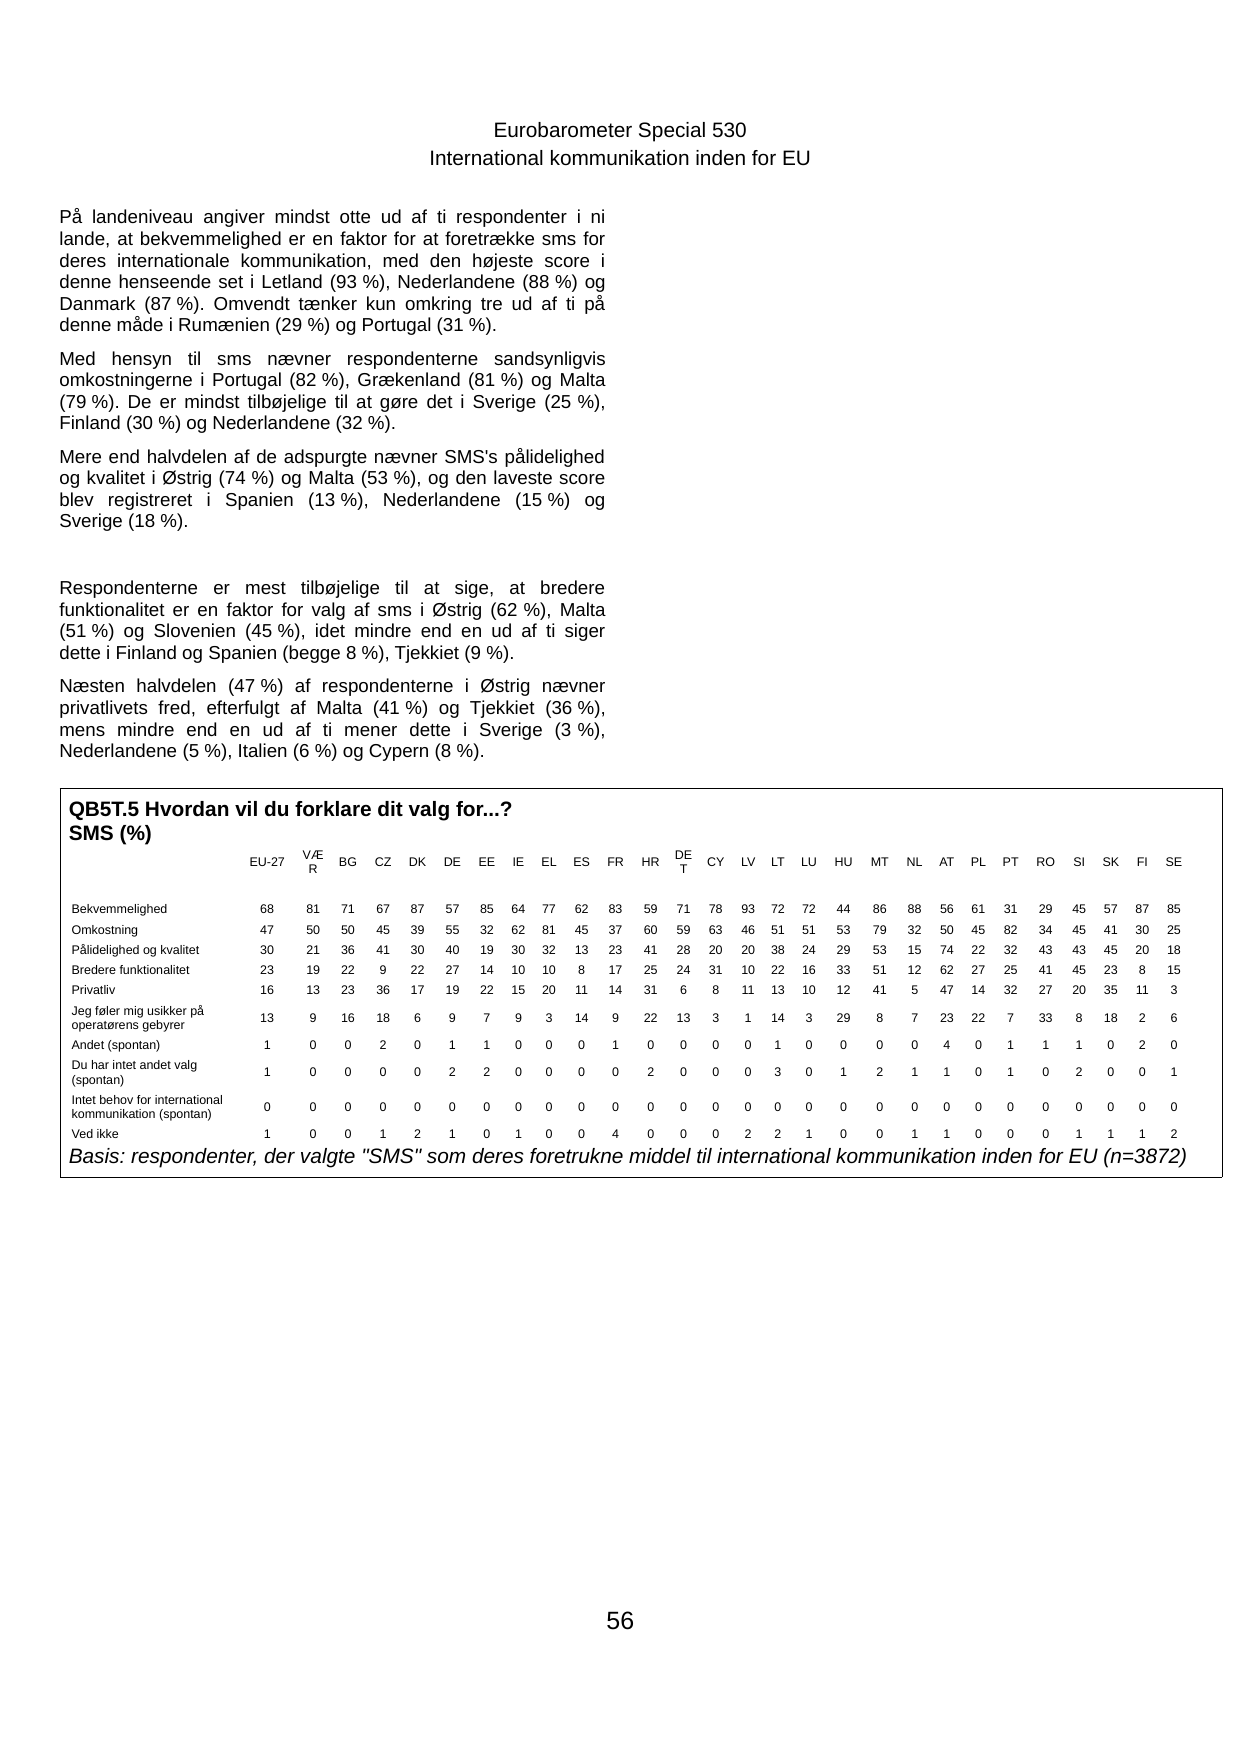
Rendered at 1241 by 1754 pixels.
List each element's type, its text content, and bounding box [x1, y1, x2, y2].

table_cell Du har intet andet valg (spontan) [69, 1055, 238, 1089]
table_cell 0 [400, 1090, 435, 1124]
table_cell 10 [533, 960, 564, 980]
table_cell 0 [1128, 1055, 1157, 1089]
table_cell [1128, 879, 1157, 899]
table_cell 22 [962, 1000, 994, 1035]
table_cell 14 [470, 960, 503, 980]
table_cell 30 [1128, 919, 1157, 939]
table_cell 7 [898, 1000, 931, 1035]
table_cell [898, 879, 931, 899]
table_cell 51 [793, 919, 825, 939]
table_cell 22 [632, 1000, 668, 1035]
table_cell 0 [1157, 1035, 1191, 1055]
table_cell 0 [825, 1035, 861, 1055]
table_cell 0 [1027, 1055, 1064, 1089]
table_header BG [330, 844, 366, 879]
table_cell 18 [1157, 940, 1191, 960]
table_cell 0 [825, 1124, 861, 1144]
table_cell 0 [366, 1090, 400, 1124]
table_cell 6 [1157, 1000, 1191, 1035]
table_cell 68 [238, 899, 296, 919]
table_cell 0 [533, 1090, 564, 1124]
table_cell 62 [931, 960, 962, 980]
table_cell 2 [861, 1055, 898, 1089]
table_header LV [733, 844, 763, 879]
table_cell 0 [1094, 1055, 1127, 1089]
table_header SE [1157, 844, 1191, 879]
table_cell 15 [898, 940, 931, 960]
table_cell 72 [793, 899, 825, 919]
table_cell 88 [898, 899, 931, 919]
table_cell 4 [931, 1035, 962, 1055]
table_cell 0 [861, 1090, 898, 1124]
table_cell 18 [366, 1000, 400, 1035]
table_cell 20 [733, 940, 763, 960]
text Næsten halvdelen (47 %) af respondenterne i Østrig nævner privatlivets fred, efterfulgt af Malta (41 %) og Tjekkiet (36 %), mens mindre end en ud af ti mener dette i Sverige (3 %), Nederlandene (5 %), Italien (6 %) og Cypern (8 %). [59, 675, 605, 762]
table_cell 9 [435, 1000, 470, 1035]
table_cell 1 [598, 1035, 632, 1055]
table_cell 74 [931, 940, 962, 960]
table_cell [366, 879, 400, 899]
table_cell 2 [1157, 1124, 1191, 1144]
table_cell 1 [733, 1000, 763, 1035]
table_cell 0 [669, 1090, 698, 1124]
table_cell 0 [898, 1090, 931, 1124]
table_cell [565, 879, 598, 899]
table_cell 22 [763, 960, 792, 980]
table_cell 0 [733, 1035, 763, 1055]
table_cell 17 [400, 980, 435, 1000]
table_cell 56 [931, 899, 962, 919]
table_cell 25 [632, 960, 668, 980]
table_cell 13 [565, 940, 598, 960]
table_cell 3 [698, 1000, 733, 1035]
table_cell [1064, 879, 1094, 899]
table_cell 2 [632, 1055, 668, 1089]
table_cell Privatliv [69, 980, 238, 1000]
table_cell 2 [470, 1055, 503, 1089]
table_cell 29 [825, 940, 861, 960]
table_header [69, 844, 238, 879]
table_cell 81 [296, 899, 330, 919]
table_cell 0 [632, 1035, 668, 1055]
table_cell 10 [733, 960, 763, 980]
table_cell 30 [504, 940, 533, 960]
table_cell 39 [400, 919, 435, 939]
table_cell 1 [1128, 1124, 1157, 1144]
table_cell [698, 879, 733, 899]
table_cell 64 [504, 899, 533, 919]
table_cell [962, 879, 994, 899]
table_cell Bredere funktionalitet [69, 960, 238, 980]
table_cell 53 [825, 919, 861, 939]
table_cell 19 [435, 980, 470, 1000]
table_cell 20 [698, 940, 733, 960]
text Basis: respondenter, der valgte "SMS" som deres foretrukne middel til international kommunikation inden for EU (n=3872) [68, 1144, 1213, 1168]
table_cell 18 [1094, 1000, 1127, 1035]
table_cell 38 [763, 940, 792, 960]
table_cell 78 [698, 899, 733, 919]
table_cell 45 [962, 919, 994, 939]
table_cell 1 [994, 1055, 1027, 1089]
table_cell 82 [994, 919, 1027, 939]
table_cell 3 [763, 1055, 792, 1089]
table_cell 45 [1064, 919, 1094, 939]
table_cell 6 [669, 980, 698, 1000]
table_cell 0 [733, 1055, 763, 1089]
table_cell 0 [504, 1035, 533, 1055]
table_cell 0 [669, 1055, 698, 1089]
table_cell 0 [366, 1055, 400, 1089]
table_cell 13 [238, 1000, 296, 1035]
table_cell 10 [504, 960, 533, 980]
table_cell 1 [1157, 1055, 1191, 1089]
table_cell 2 [400, 1124, 435, 1144]
table_cell 23 [238, 960, 296, 980]
table_cell 4 [598, 1124, 632, 1144]
table_cell 45 [565, 919, 598, 939]
table_cell 81 [533, 919, 564, 939]
table_cell 1 [238, 1124, 296, 1144]
table_cell 0 [962, 1055, 994, 1089]
table_cell 3 [533, 1000, 564, 1035]
table_header RO [1027, 844, 1064, 879]
table_header LU [793, 844, 825, 879]
table_cell 5 [898, 980, 931, 1000]
table_cell 1 [1064, 1035, 1094, 1055]
table_cell 71 [669, 899, 698, 919]
table_cell [733, 879, 763, 899]
table_cell 11 [733, 980, 763, 1000]
table_header EU-27 [238, 844, 296, 879]
table_cell 0 [733, 1090, 763, 1124]
table_header IE [504, 844, 533, 879]
table_cell 1 [238, 1055, 296, 1089]
table_cell [793, 879, 825, 899]
table_cell 25 [1157, 919, 1191, 939]
table_cell 0 [931, 1090, 962, 1124]
table_cell 0 [533, 1035, 564, 1055]
table_header EE [470, 844, 503, 879]
table_cell 0 [1064, 1090, 1094, 1124]
table_cell 46 [733, 919, 763, 939]
table_cell 0 [698, 1090, 733, 1124]
table_cell 0 [1094, 1090, 1127, 1124]
table_cell 41 [632, 940, 668, 960]
table_cell 13 [669, 1000, 698, 1035]
table_cell 23 [598, 940, 632, 960]
table_cell 50 [296, 919, 330, 939]
table_cell 41 [1027, 960, 1064, 980]
table_cell 1 [763, 1035, 792, 1055]
table_cell [994, 879, 1027, 899]
text Mere end halvdelen af de adspurgte nævner SMS's pålidelighed og kvalitet i Østrig (74 %) og Malta (53 %), og den laveste score blev registreret i Spanien (13 %), Nederlandene (15 %) og Sverige (18 %). [59, 446, 605, 532]
table_cell [861, 879, 898, 899]
table_cell [470, 879, 503, 899]
table_cell [400, 879, 435, 899]
table_cell 16 [793, 960, 825, 980]
table_cell 19 [470, 940, 503, 960]
table_cell 20 [1064, 980, 1094, 1000]
table_cell 33 [825, 960, 861, 980]
table_header VÆR [296, 844, 330, 879]
table_cell [330, 879, 366, 899]
table_header HR [632, 844, 668, 879]
table_cell [825, 879, 861, 899]
table_cell 45 [1064, 960, 1094, 980]
table_cell 1 [1094, 1124, 1127, 1144]
table_cell Bekvemmelighed [69, 899, 238, 919]
table_cell 43 [1064, 940, 1094, 960]
table_cell 45 [1064, 899, 1094, 919]
table_cell 0 [330, 1090, 366, 1124]
table_cell 8 [565, 960, 598, 980]
table_cell 45 [366, 919, 400, 939]
table_cell 0 [565, 1035, 598, 1055]
table_cell 9 [296, 1000, 330, 1035]
table_cell 0 [1157, 1090, 1191, 1124]
table_cell 47 [931, 980, 962, 1000]
table_cell 1 [793, 1124, 825, 1144]
table_cell 14 [598, 980, 632, 1000]
table_cell 11 [1128, 980, 1157, 1000]
table_cell 14 [763, 1000, 792, 1035]
table_cell Andet (spontan) [69, 1035, 238, 1055]
table_cell [238, 879, 296, 899]
text Respondenterne er mest tilbøjelige til at sige, at bredere funktionalitet er en faktor for valg af sms i Østrig (62 %), Malta (51 %) og Slovenien (45 %), idet mindre end en ud af ti siger dette i Finland og Spanien (begge 8 %), Tjekkiet (9 %). [59, 577, 605, 663]
table_cell 0 [763, 1090, 792, 1124]
table_cell 32 [994, 980, 1027, 1000]
table_cell 41 [861, 980, 898, 1000]
table_cell 1 [994, 1035, 1027, 1055]
table_cell 0 [1027, 1090, 1064, 1124]
table_cell 0 [533, 1124, 564, 1144]
table_header FI [1128, 844, 1157, 879]
table_cell 0 [994, 1090, 1027, 1124]
table_cell 0 [793, 1090, 825, 1124]
table_cell 9 [366, 960, 400, 980]
table_cell 0 [533, 1055, 564, 1089]
table_cell 40 [435, 940, 470, 960]
table_cell 23 [330, 980, 366, 1000]
table_cell 85 [470, 899, 503, 919]
table_cell 72 [763, 899, 792, 919]
table_cell 8 [698, 980, 733, 1000]
table_cell 31 [632, 980, 668, 1000]
table_cell 22 [400, 960, 435, 980]
table_cell 0 [825, 1090, 861, 1124]
table_cell 2 [763, 1124, 792, 1144]
table_header CZ [366, 844, 400, 879]
table_header HU [825, 844, 861, 879]
table_cell 86 [861, 899, 898, 919]
table_cell 2 [435, 1055, 470, 1089]
table_cell 1 [435, 1035, 470, 1055]
table_cell 87 [400, 899, 435, 919]
table_cell 9 [504, 1000, 533, 1035]
table_cell 20 [533, 980, 564, 1000]
table_header DE [435, 844, 470, 879]
table_cell 27 [962, 960, 994, 980]
table_cell 1 [931, 1055, 962, 1089]
table_cell 0 [698, 1055, 733, 1089]
table_cell 1 [825, 1055, 861, 1089]
table_cell 0 [669, 1035, 698, 1055]
table_cell 0 [330, 1035, 366, 1055]
table_cell 23 [931, 1000, 962, 1035]
table_cell [1094, 879, 1127, 899]
table_header SI [1064, 844, 1094, 879]
table_cell 85 [1157, 899, 1191, 919]
table_header DK [400, 844, 435, 879]
table_cell 37 [598, 919, 632, 939]
table_cell 12 [825, 980, 861, 1000]
table_cell 22 [470, 980, 503, 1000]
table_cell 83 [598, 899, 632, 919]
table_cell Ved ikke [69, 1124, 238, 1144]
table_cell 44 [825, 899, 861, 919]
table_cell 61 [962, 899, 994, 919]
table_cell [931, 879, 962, 899]
table_cell 0 [632, 1090, 668, 1124]
table_cell 1 [366, 1124, 400, 1144]
table_cell 53 [861, 940, 898, 960]
table_cell 9 [598, 1000, 632, 1035]
table_cell 0 [898, 1035, 931, 1055]
table_cell 28 [669, 940, 698, 960]
table_cell [533, 879, 564, 899]
table_cell 34 [1027, 919, 1064, 939]
table_header LT [763, 844, 792, 879]
table_cell 16 [238, 980, 296, 1000]
table_cell 2 [1128, 1035, 1157, 1055]
table_cell [763, 879, 792, 899]
table_cell 30 [238, 940, 296, 960]
table_header SK [1094, 844, 1127, 879]
table_cell [1157, 879, 1191, 899]
table_cell 32 [533, 940, 564, 960]
text SMS (%) [68, 820, 1213, 844]
table_cell 0 [962, 1124, 994, 1144]
table_header NL [898, 844, 931, 879]
table_cell 0 [296, 1035, 330, 1055]
table_cell 55 [435, 919, 470, 939]
table_cell 1 [898, 1124, 931, 1144]
table_cell 67 [366, 899, 400, 919]
table_cell [69, 879, 238, 899]
table_cell 19 [296, 960, 330, 980]
table_cell 51 [861, 960, 898, 980]
table_cell 13 [296, 980, 330, 1000]
table_cell 25 [994, 960, 1027, 980]
table_cell 2 [733, 1124, 763, 1144]
table_cell 0 [565, 1090, 598, 1124]
table_cell 16 [330, 1000, 366, 1035]
table_cell [669, 879, 698, 899]
table_cell Omkostning [69, 919, 238, 939]
table_cell 47 [238, 919, 296, 939]
table_cell 14 [962, 980, 994, 1000]
text Med hensyn til sms nævner respondenterne sandsynligvis omkostningerne i Portugal (82 %), Grækenland (81 %) og Malta (79 %). De er mindst tilbøjelige til at gøre det i Sverige (25 %), Finland (30 %) og Nederlandene (32 %). [59, 347, 605, 434]
text På landeniveau angiver mindst otte ud af ti respondenter i ni lande, at bekvemmelighed er en faktor for at foretrække sms for deres internationale kommunikation, med den højeste score i denne henseende set i Letland (93 %), Nederlandene (88 %) og Danmark (87 %). Omvendt tænker kun omkring tre ud af ti på denne måde i Rumænien (29 %) og Portugal (31 %). [59, 206, 605, 336]
table_cell 0 [598, 1055, 632, 1089]
table_cell [632, 879, 668, 899]
table_cell 22 [330, 960, 366, 980]
table_cell 22 [962, 940, 994, 960]
table_cell 62 [565, 899, 598, 919]
table_cell 2 [1128, 1000, 1157, 1035]
table_cell 0 [632, 1124, 668, 1144]
table_cell Pålidelighed og kvalitet [69, 940, 238, 960]
table_cell 79 [861, 919, 898, 939]
table_cell 0 [470, 1124, 503, 1144]
table_cell 32 [898, 919, 931, 939]
table_cell 17 [598, 960, 632, 980]
table_cell 8 [861, 1000, 898, 1035]
table_cell 50 [330, 919, 366, 939]
table_cell 71 [330, 899, 366, 919]
table_cell 0 [238, 1090, 296, 1124]
table_cell 93 [733, 899, 763, 919]
table_cell 21 [296, 940, 330, 960]
table_header PL [962, 844, 994, 879]
table_cell 1 [931, 1124, 962, 1144]
table_cell 36 [330, 940, 366, 960]
table_cell 1 [504, 1124, 533, 1144]
table_cell 0 [793, 1055, 825, 1089]
table_cell 20 [1128, 940, 1157, 960]
table_cell 0 [861, 1124, 898, 1144]
table_cell 6 [400, 1000, 435, 1035]
table_cell 1 [898, 1055, 931, 1089]
table_cell 50 [931, 919, 962, 939]
table_header ES [565, 844, 598, 879]
table_cell 7 [470, 1000, 503, 1035]
table_header EL [533, 844, 564, 879]
table_cell 0 [669, 1124, 698, 1144]
table_cell 8 [1064, 1000, 1094, 1035]
table_cell 87 [1128, 899, 1157, 919]
table_cell 29 [1027, 899, 1064, 919]
table_cell [435, 879, 470, 899]
table_cell 3 [793, 1000, 825, 1035]
table_cell 0 [698, 1035, 733, 1055]
table_cell 7 [994, 1000, 1027, 1035]
table_cell 0 [435, 1090, 470, 1124]
table_cell 27 [1027, 980, 1064, 1000]
table_cell 0 [793, 1035, 825, 1055]
table_cell 0 [400, 1035, 435, 1055]
table_cell 2 [366, 1035, 400, 1055]
table_cell 0 [962, 1035, 994, 1055]
table_cell [296, 879, 330, 899]
table_cell 0 [504, 1090, 533, 1124]
table_cell 1 [1027, 1035, 1064, 1055]
table_cell 23 [1094, 960, 1127, 980]
table_cell 63 [698, 919, 733, 939]
table_cell 3 [1157, 980, 1191, 1000]
table_cell 32 [470, 919, 503, 939]
table_cell 1 [238, 1035, 296, 1055]
table_cell 0 [565, 1055, 598, 1089]
table_cell [598, 879, 632, 899]
table_cell 33 [1027, 1000, 1064, 1035]
table_cell 0 [698, 1124, 733, 1144]
table_cell 15 [504, 980, 533, 1000]
table_cell 0 [598, 1090, 632, 1124]
table_cell 51 [763, 919, 792, 939]
table_cell 13 [763, 980, 792, 1000]
table_cell 30 [400, 940, 435, 960]
table_cell 62 [504, 919, 533, 939]
table_cell 0 [296, 1124, 330, 1144]
table_cell 0 [1094, 1035, 1127, 1055]
table_cell 0 [330, 1055, 366, 1089]
table_cell 0 [565, 1124, 598, 1144]
table_cell 31 [698, 960, 733, 980]
table_cell 11 [565, 980, 598, 1000]
table_cell [1027, 879, 1064, 899]
table_cell 24 [793, 940, 825, 960]
table_cell 57 [1094, 899, 1127, 919]
table_cell 15 [1157, 960, 1191, 980]
table_header CY [698, 844, 733, 879]
table_cell 41 [1094, 919, 1127, 939]
table_cell 0 [1027, 1124, 1064, 1144]
table_cell 0 [470, 1090, 503, 1124]
table_cell 12 [898, 960, 931, 980]
table_cell 59 [632, 899, 668, 919]
table_cell 14 [565, 1000, 598, 1035]
table_cell 32 [994, 940, 1027, 960]
table_cell 1 [470, 1035, 503, 1055]
table_cell 60 [632, 919, 668, 939]
table_cell 10 [793, 980, 825, 1000]
table_cell 45 [1094, 940, 1127, 960]
table_cell 1 [435, 1124, 470, 1144]
table_cell 43 [1027, 940, 1064, 960]
table_cell 0 [296, 1055, 330, 1089]
table_header FR [598, 844, 632, 879]
table_cell 0 [504, 1055, 533, 1089]
table_cell 35 [1094, 980, 1127, 1000]
table_header PT [994, 844, 1027, 879]
table_cell 2 [1064, 1055, 1094, 1089]
table_cell 0 [962, 1090, 994, 1124]
table_cell 77 [533, 899, 564, 919]
table_cell 57 [435, 899, 470, 919]
table_cell 0 [330, 1124, 366, 1144]
table_cell 0 [296, 1090, 330, 1124]
text QB5T.5 Hvordan vil du forklare dit valg for...? [68, 796, 1213, 820]
table_cell 0 [994, 1124, 1027, 1144]
table_cell Intet behov for international kommunikation (spontan) [69, 1090, 238, 1124]
table_cell 1 [1064, 1124, 1094, 1144]
table_cell 0 [400, 1055, 435, 1089]
table_cell 31 [994, 899, 1027, 919]
table_cell 41 [366, 940, 400, 960]
table_header DET [669, 844, 698, 879]
table_cell 0 [861, 1035, 898, 1055]
table_cell 0 [1128, 1090, 1157, 1124]
table_cell 36 [366, 980, 400, 1000]
table_cell 29 [825, 1000, 861, 1035]
table_cell Jeg føler mig usikker på operatørens gebyrer [69, 1000, 238, 1035]
table_cell 8 [1128, 960, 1157, 980]
table_cell 59 [669, 919, 698, 939]
table_cell [504, 879, 533, 899]
table_cell 24 [669, 960, 698, 980]
table_header MT [861, 844, 898, 879]
table_cell 27 [435, 960, 470, 980]
table_header AT [931, 844, 962, 879]
